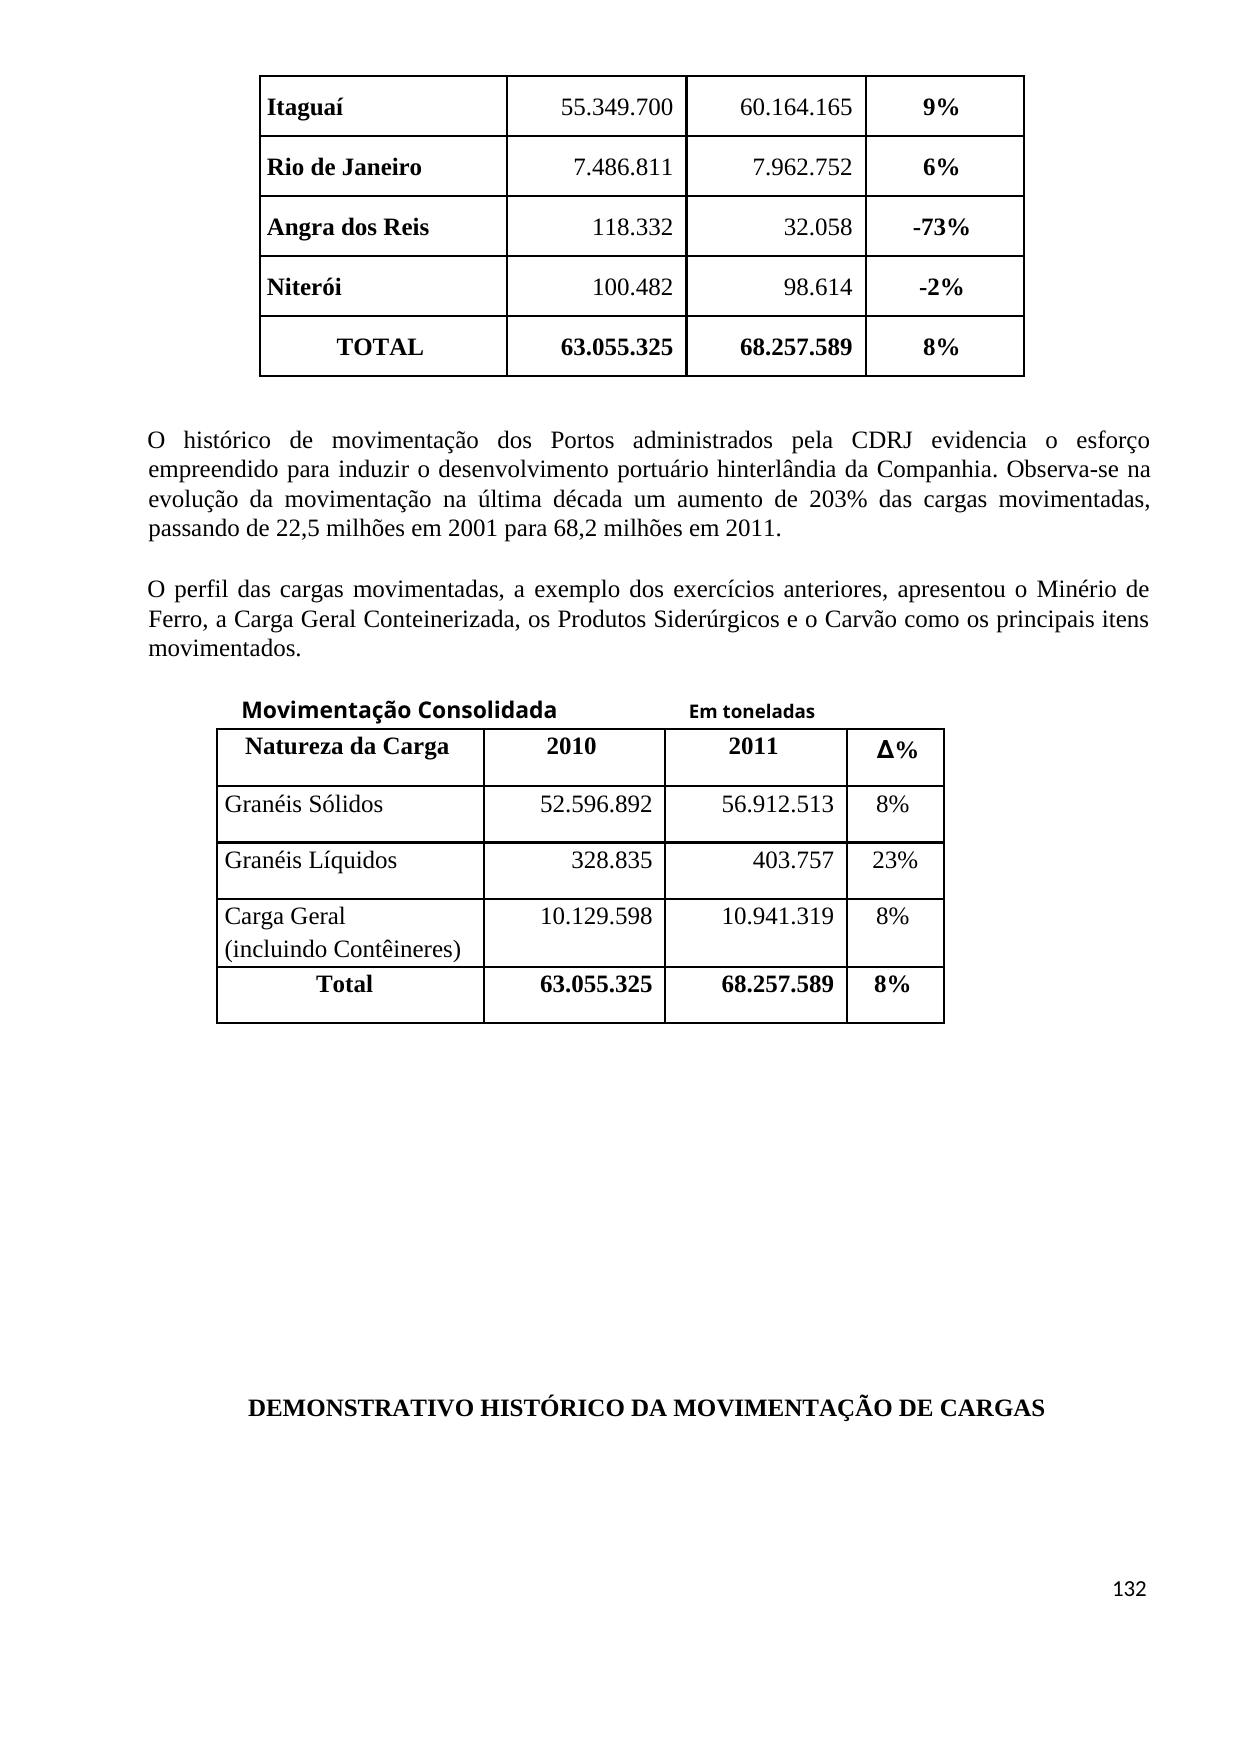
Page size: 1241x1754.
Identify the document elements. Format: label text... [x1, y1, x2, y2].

table_cell 8% [867, 317, 1023, 375]
table_cell -2% [867, 257, 1023, 315]
table_cell 118.332 [508, 197, 685, 255]
text O perfil das cargas movimentadas, a exemplo dos exercícios anteriores, apresentou o Minério de Ferro, a Carga Geral Conteinerizada, os Produtos Siderúrgicos e o Carvão como os principais itens movimentados. [147, 574, 1151, 662]
table_cell 52.596.892 [485, 787, 664, 841]
table_cell 98.614 [688, 257, 865, 315]
text O histórico de movimentação dos Portos administrados pela CDRJ evidencia o esforço empreendido para induzir o desenvolvimento portuário hinterlândia da Companhia. Observa-se na evolução da movimentação na última década um aumento de 203% das cargas movimentadas, passando de 22,5 milhões em 2001 para 68,2 milhões em 2011. [147, 425, 1152, 542]
table_cell 6% [867, 137, 1023, 195]
table_cell 7.486.811 [508, 137, 685, 195]
table_cell 328.835 [485, 844, 664, 897]
subtitle Movimentação Consolidada Em toneladas [147, 694, 1187, 726]
table_cell 100.482 [508, 257, 685, 315]
table_cell 8% [848, 787, 943, 841]
subtitle DEMONSTRATIVO HISTÓRICO DA MOVIMENTAÇÃO DE CARGAS [149, 1393, 1151, 1422]
table_cell Granéis Sólidos [218, 787, 483, 841]
table_cell Niterói [261, 257, 506, 315]
table_cell 56.912.513 [666, 787, 846, 841]
table_cell 60.164.165 [688, 77, 865, 135]
table_cell 63.055.325 [485, 968, 664, 1022]
table_cell 9% [867, 77, 1023, 135]
table_cell 10.941.319 [666, 900, 846, 966]
table_header 2011 [666, 730, 846, 785]
table_header 2010 [485, 730, 664, 785]
table_header ∆% [848, 730, 943, 785]
table_cell 8% [848, 900, 943, 966]
table_cell 10.129.598 [485, 900, 664, 966]
table_cell 68.257.589 [688, 317, 865, 375]
table_cell 32.058 [688, 197, 865, 255]
table_cell 23% [848, 844, 943, 897]
table_cell 403.757 [666, 844, 846, 897]
table_cell Angra dos Reis [261, 197, 506, 255]
table_cell Granéis Líquidos [218, 844, 483, 897]
table_cell Itaguaí [261, 77, 506, 135]
table_header Natureza da Carga [218, 730, 483, 785]
table_cell Total [218, 968, 483, 1022]
table_cell Rio de Janeiro [261, 137, 506, 195]
table_cell 7.962.752 [688, 137, 865, 195]
table_cell Carga Geral (incluindo Contêineres) [218, 900, 483, 966]
table_cell 55.349.700 [508, 77, 685, 135]
table_cell TOTAL [261, 317, 506, 375]
table_cell 8% [848, 968, 943, 1022]
table_cell 68.257.589 [666, 968, 846, 1022]
table_cell -73% [867, 197, 1023, 255]
table_cell 63.055.325 [508, 317, 685, 375]
